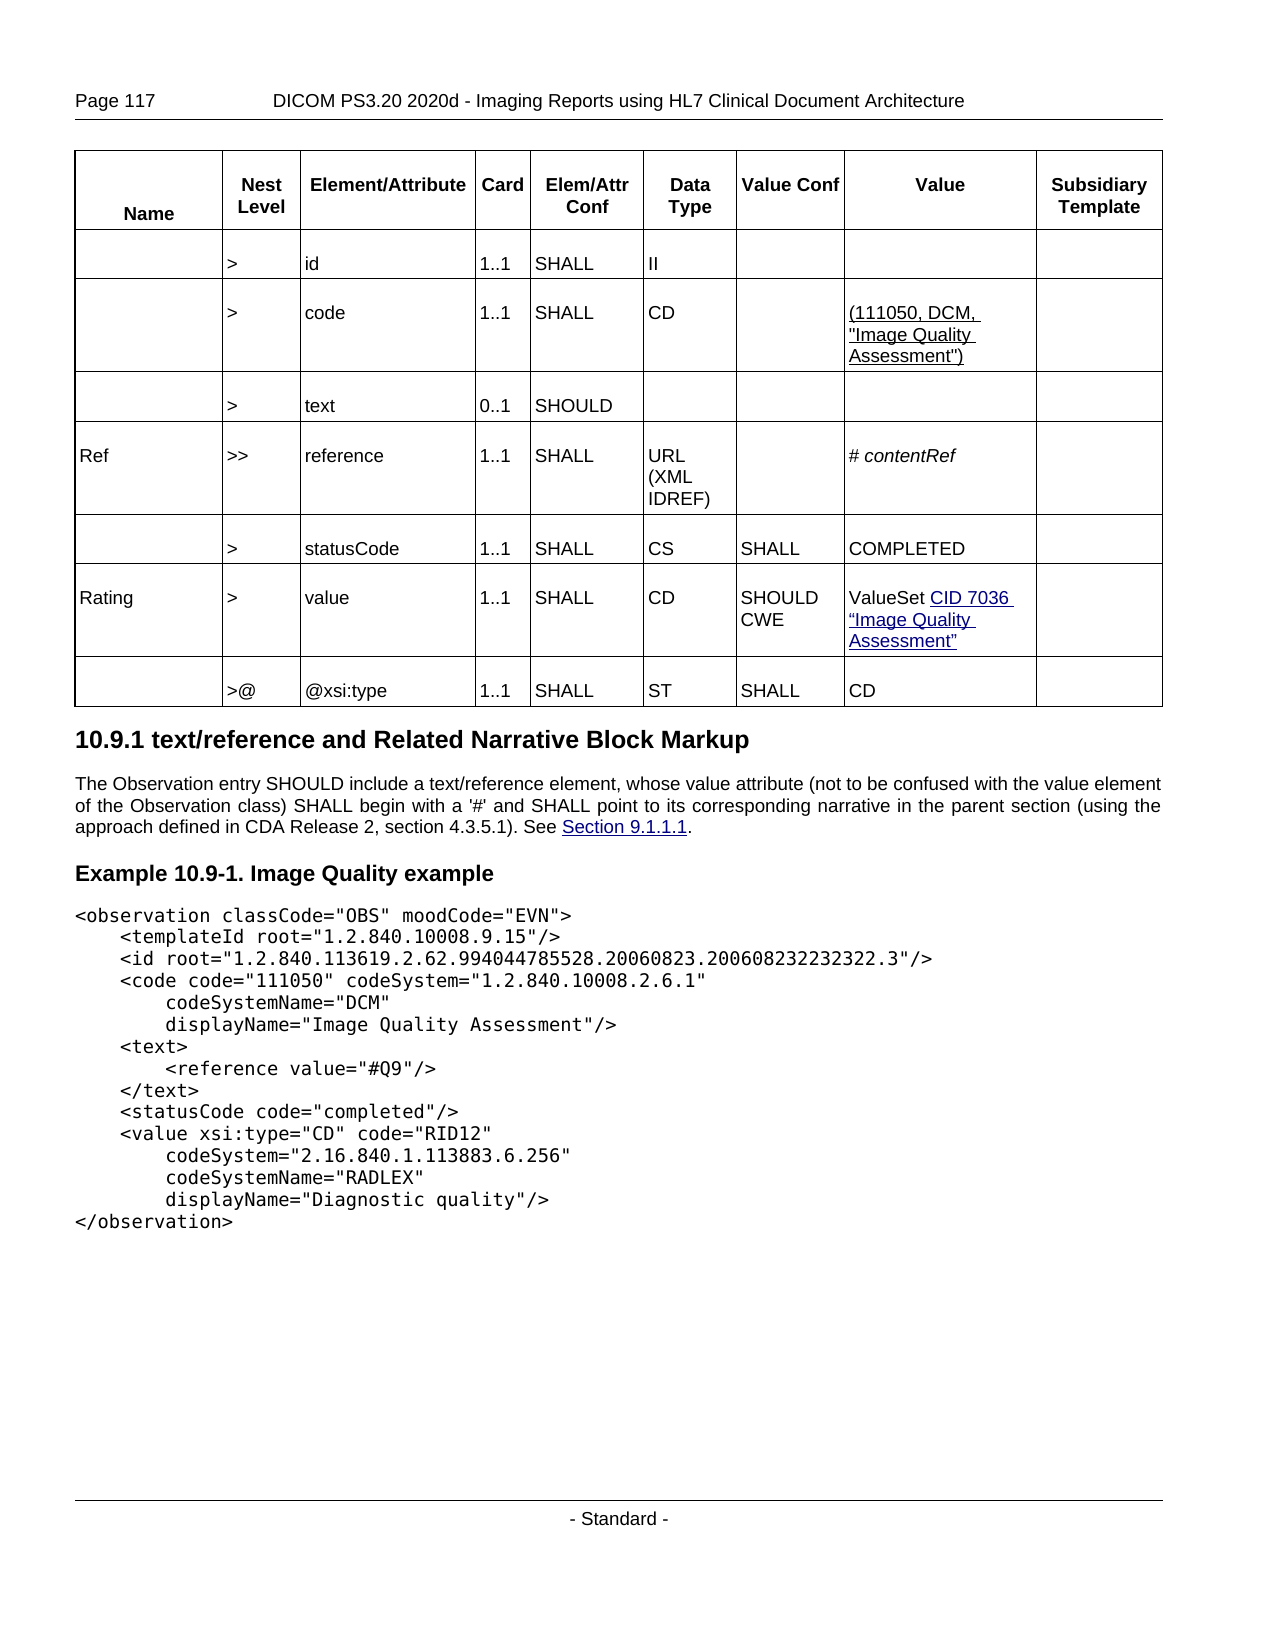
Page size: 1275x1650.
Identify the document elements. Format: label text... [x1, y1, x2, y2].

table_header Card [476, 151, 530, 228]
table_cell [1037, 515, 1162, 563]
table_cell [644, 372, 736, 421]
table_cell SHALL [531, 422, 643, 513]
table_cell 0..1 [476, 372, 530, 421]
table_cell ValueSet CID 7036 “Image Quality Assessment” [845, 564, 1036, 656]
table_cell [76, 515, 222, 563]
table_cell text [301, 372, 475, 421]
table_cell status​Code [301, 515, 475, 563]
table_cell SHALL [531, 230, 643, 278]
table_header Elem/Attr Conf [531, 151, 643, 228]
table_cell 1..1 [476, 230, 530, 278]
table_cell 1..1 [476, 279, 530, 371]
table_cell [1037, 372, 1162, 421]
table_cell [1037, 564, 1162, 656]
table_cell URL (XML IDREF) [644, 422, 736, 513]
table_header Data Type [644, 151, 736, 228]
table_cell [737, 372, 844, 421]
text The Observation entry SHOULD include a text/reference element, whose value attribute (not to be confused with the value element of the Observation class) SHALL begin with a '#' and SHALL point to its corresponding narrative in the parent section (using the approach defined in CDA Release 2, section 4.3.5.1). See Section 9.1.1.1. [75, 773, 1162, 838]
table_header Value [845, 151, 1036, 228]
table_cell SHALL [737, 515, 844, 563]
table_cell [737, 422, 844, 513]
table_header Subsidiary Template [1037, 151, 1162, 228]
table_cell 1..1 [476, 422, 530, 513]
table_cell CD [644, 279, 736, 371]
table_cell @xsi:type [301, 657, 475, 706]
text Example 10.9-1. Image Quality example [75, 860, 1162, 886]
table_cell > [223, 279, 300, 371]
table_cell CD [845, 657, 1036, 706]
table_cell Rating [76, 564, 222, 656]
table_cell COMPLETED [845, 515, 1036, 563]
table_cell (111050, DCM, "Image Quality Assessment") [845, 279, 1036, 371]
table_cell value [301, 564, 475, 656]
table_cell SHALL [531, 564, 643, 656]
table_cell 1..1 [476, 515, 530, 563]
table_cell > [223, 230, 300, 278]
table_cell > [223, 372, 300, 421]
table_cell [76, 372, 222, 421]
table_cell II [644, 230, 736, 278]
table_cell SHALL [531, 279, 643, 371]
table_cell reference [301, 422, 475, 513]
text 10.9.1 text/reference and Related Narrative Block Markup [75, 725, 1162, 754]
table_cell [76, 279, 222, 371]
table_header Value Conf [737, 151, 844, 228]
table_cell SHOULD CWE [737, 564, 844, 656]
table_cell 1..1 [476, 564, 530, 656]
table_cell 1..1 [476, 657, 530, 706]
table_cell > [223, 515, 300, 563]
table_cell [76, 657, 222, 706]
table_header Nest Level [223, 151, 300, 228]
table_cell [845, 230, 1036, 278]
table_cell [1037, 279, 1162, 371]
table_cell SHALL [737, 657, 844, 706]
table_cell SHALL [531, 515, 643, 563]
table_header Element/​Attribute [301, 151, 475, 228]
table_cell [1037, 657, 1162, 706]
table_cell >@ [223, 657, 300, 706]
table_cell ST [644, 657, 736, 706]
table_cell code [301, 279, 475, 371]
table_cell SHALL [531, 657, 643, 706]
table_cell CS [644, 515, 736, 563]
table_cell >> [223, 422, 300, 513]
table_cell SHOULD [531, 372, 643, 421]
table_cell id [301, 230, 475, 278]
table_cell CD [644, 564, 736, 656]
table_header Name [76, 151, 222, 228]
table_cell [76, 230, 222, 278]
text <observation classCode="OBS" moodCode="EVN"> <templateId root="1.2.840.10008.9.15"/> <id root="1.2.840.113619.2.62.994044785528.20060823.200608232232322.3"/> <code code="111050" codeSystem="1.2.840.10008.2.6.1" codeSystemName="DCM" displayName="Image Quality Assessment"/> <text> <reference value="#Q9"/> </text> <statusCode code="completed"/> <value xsi:type="CD" code="RID12" codeSystem="2.16.840.1.113883.6.256" codeSystemName="RADLEX" displayName="Diagnostic quality"/> </observation> [75, 905, 1162, 1233]
table_cell > [223, 564, 300, 656]
table_cell [1037, 422, 1162, 513]
table_cell [845, 372, 1036, 421]
table_cell Ref [76, 422, 222, 513]
table_cell [737, 230, 844, 278]
table_cell [737, 279, 844, 371]
table_cell # content​Ref [845, 422, 1036, 513]
table_cell [1037, 230, 1162, 278]
